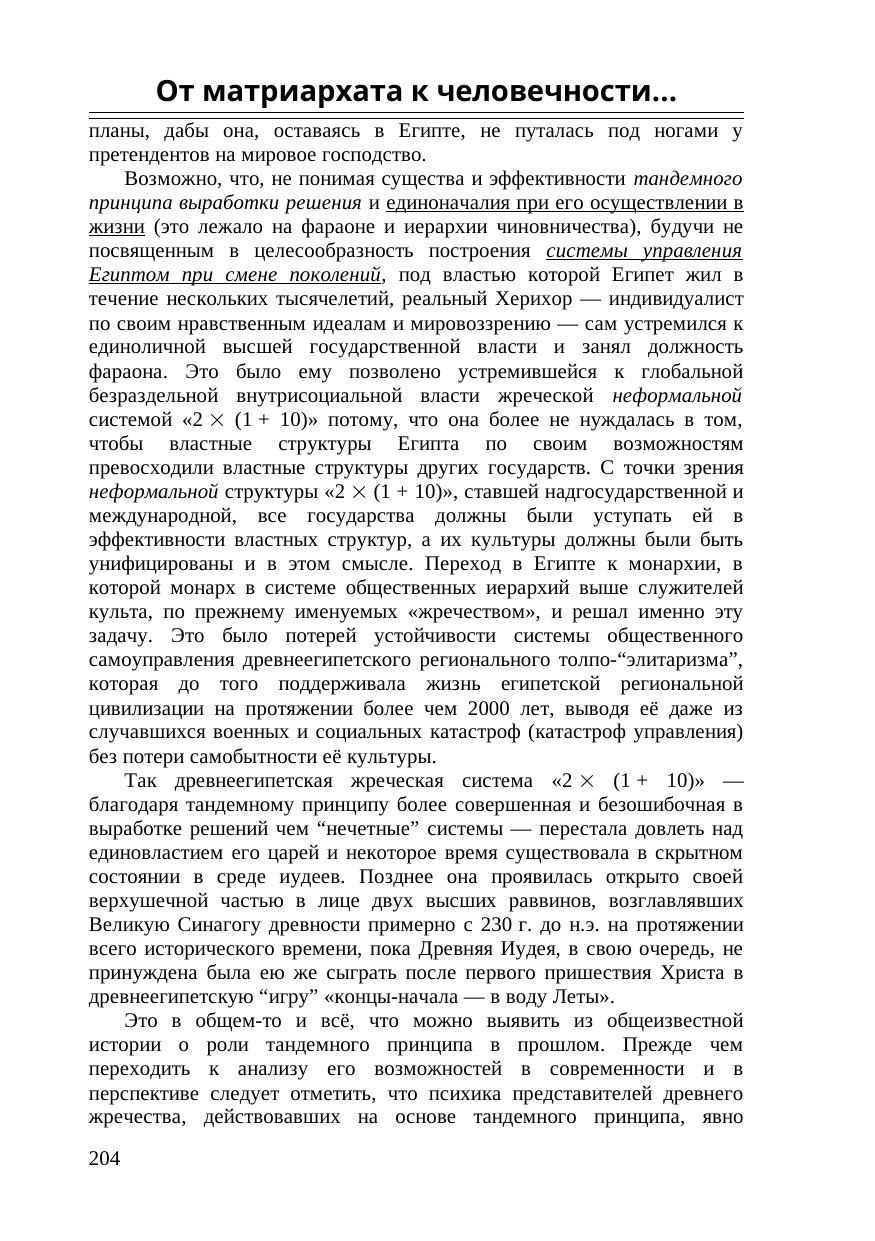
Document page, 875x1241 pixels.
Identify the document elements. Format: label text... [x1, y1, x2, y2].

text Возможно, что, не понимая существа и эффективности тандемного принципа выработки решения и единоначалия при его осуществлении в жизни (это лежало на фараоне и иерархии чиновничества), будучи не посвященным в целесообразность построения системы управления Египтом при смене поколений, под властью которой Египет жил в течение нескольких тысячелетий, реальный Херихор — индивидуалист по своим нравственным идеалам и мировоззрению — сам устремился к единоличной высшей государственной власти и занял должность фараона. Это было ему позволено устремившейся к глобальной безраздельной внутрисоциальной власти жреческой неформальной системой «2  (1 + 10)» потому, что она более не нуждалась в том, чтобы властные структуры Египта по своим возможностям превосходили властные структуры других государств. С точки зрения неформальной структуры «2  (1 + 10)», ставшей надгосударственной и международной, все государства должны были уступать ей в эффективности властных структур, а их культуры должны были быть унифицированы и в этом смысле. Переход в Египте к монархии, в которой монарх в системе общественных иерархий выше служителей культа, по прежнему именуемых «жречеством», и решал именно эту задачу. Это было потерей устойчивости системы общественного самоуправления древнеегипетского регионального толпо-“элитаризма”, которая до того поддерживала жизнь египетской региональной цивилизации на протяжении более чем 2000 лет, выводя её даже из случавшихся военных и социальных катастроф (катастроф управления) без потери самобытности её культуры. [89, 166, 744, 767]
text планы, дабы она, оставаясь в Египте, не путалась под ногами у претендентов на мировое господство. [89, 119, 744, 166]
text Так древнеегипетская жреческая система «2  (1 + 10)» — благодаря тандемному принципу более совершенная и безошибочная в выработке решений чем “нечетные” системы — перестала довлеть над единовластием его царей и некоторое время существовала в скрытном состоянии в среде иудеев. Позднее она проявилась открыто своей верхушечной частью в лице двух высших раввинов, возглавлявших Великую Синагогу древности примерно с 230 г. до н.э. на протяжении всего исторического времени, пока Древняя Иудея, в свою очередь, не принуждена была ею же сыграть после первого пришествия Христа в древнеегипетскую “игру” «концы-начала — в воду Леты». [89, 767, 744, 1008]
text Это в общем-то и всё, что можно выявить из общеизвестной истории о роли тандемного принципа в прошлом. Прежде чем переходить к анализу его возможностей в современности и в перспективе следует отметить, что психика представителей древнего жречества, действовавших на основе тандемного принципа, явно [89, 1008, 744, 1128]
